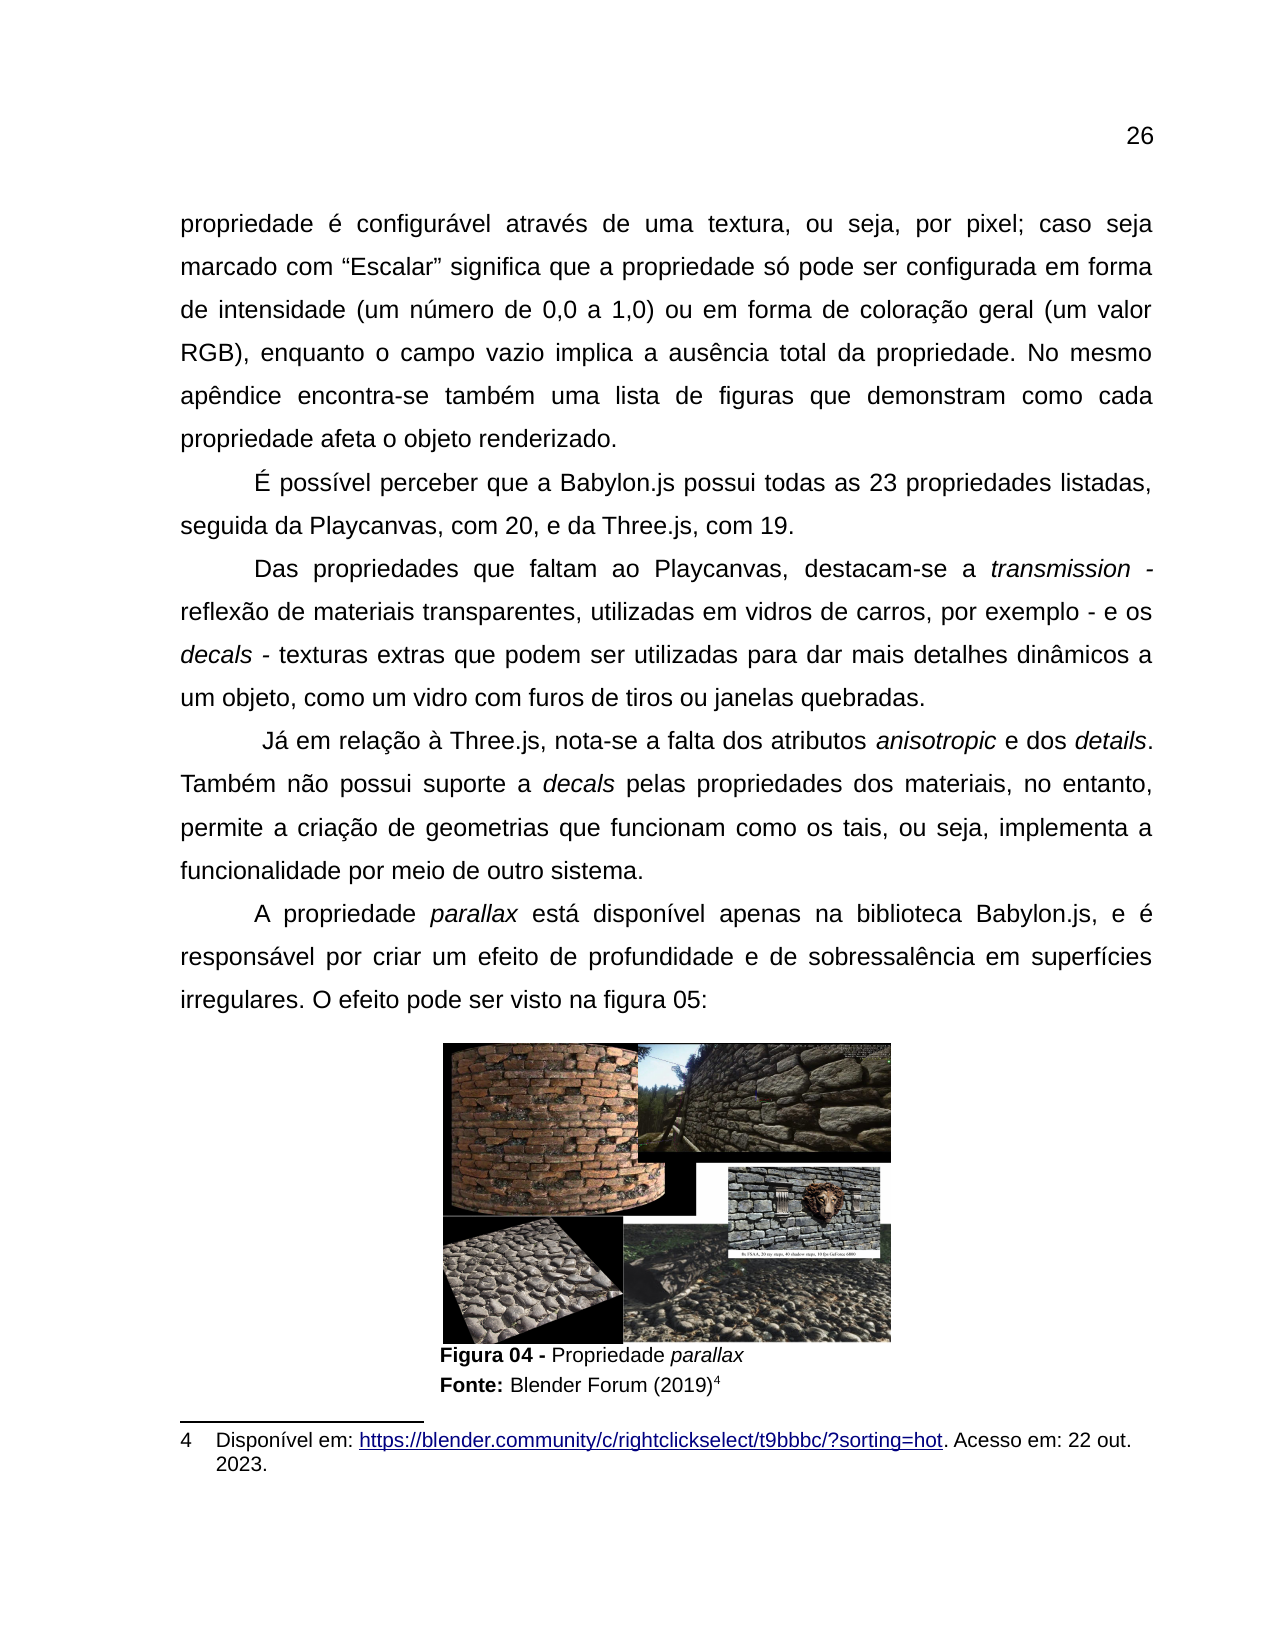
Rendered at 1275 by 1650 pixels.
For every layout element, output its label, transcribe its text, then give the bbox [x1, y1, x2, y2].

text A propriedade parallax está disponível apenas na biblioteca Babylon.js, e é responsável por criar um efeito de profundidade e de sobressalência em superfícies irregulares. O efeito pode ser visto na figura 05: [180, 899, 1154, 1014]
text Disponível em: https://blender.community/c/rightclickselect/t9bbbc/?sorting=hot. Acesso em: 22 out. 2023. [180, 1428, 1154, 1476]
text É possível perceber que a Babylon.js possui todas as 23 propriedades listadas, seguida da Playcanvas, com 20, e da Three.js, com 19. [180, 468, 1154, 539]
text Fonte: Blender Forum (2019) [180, 1373, 1154, 1397]
text Já em relação à Three.js, nota-se a falta dos atributos anisotropic e dos details. Também não possui suporte a decals pelas propriedades dos materiais, no entanto, permite a criação de geometrias que funcionam como os tais, ou seja, implementa a funcionalidade por meio de outro sistema. [180, 726, 1154, 884]
text Figura 04 - Propriedade parallax [180, 1028, 1154, 1367]
text Das propriedades que faltam ao Playcanvas, destacam-se a transmission -reflexão de materiais transparentes, utilizadas em vidros de carros, por exemplo - e os decals - texturas extras que podem ser utilizadas para dar mais detalhes dinâmicos a um objeto, como um vidro com furos de tiros ou janelas quebradas. [180, 554, 1154, 712]
text propriedade é configurável através de uma textura, ou seja, por pixel; caso seja marcado com “Escalar” significa que a propriedade só pode ser configurada em forma de intensidade (um número de 0,0 a 1,0) ou em forma de coloração geral (um valor RGB), enquanto o campo vazio implica a ausência total da propriedade. No mesmo apêndice encontra-se também uma lista de figuras que demonstram como cada propriedade afeta o objeto renderizado. [180, 209, 1154, 453]
picture [443, 1043, 891, 1344]
